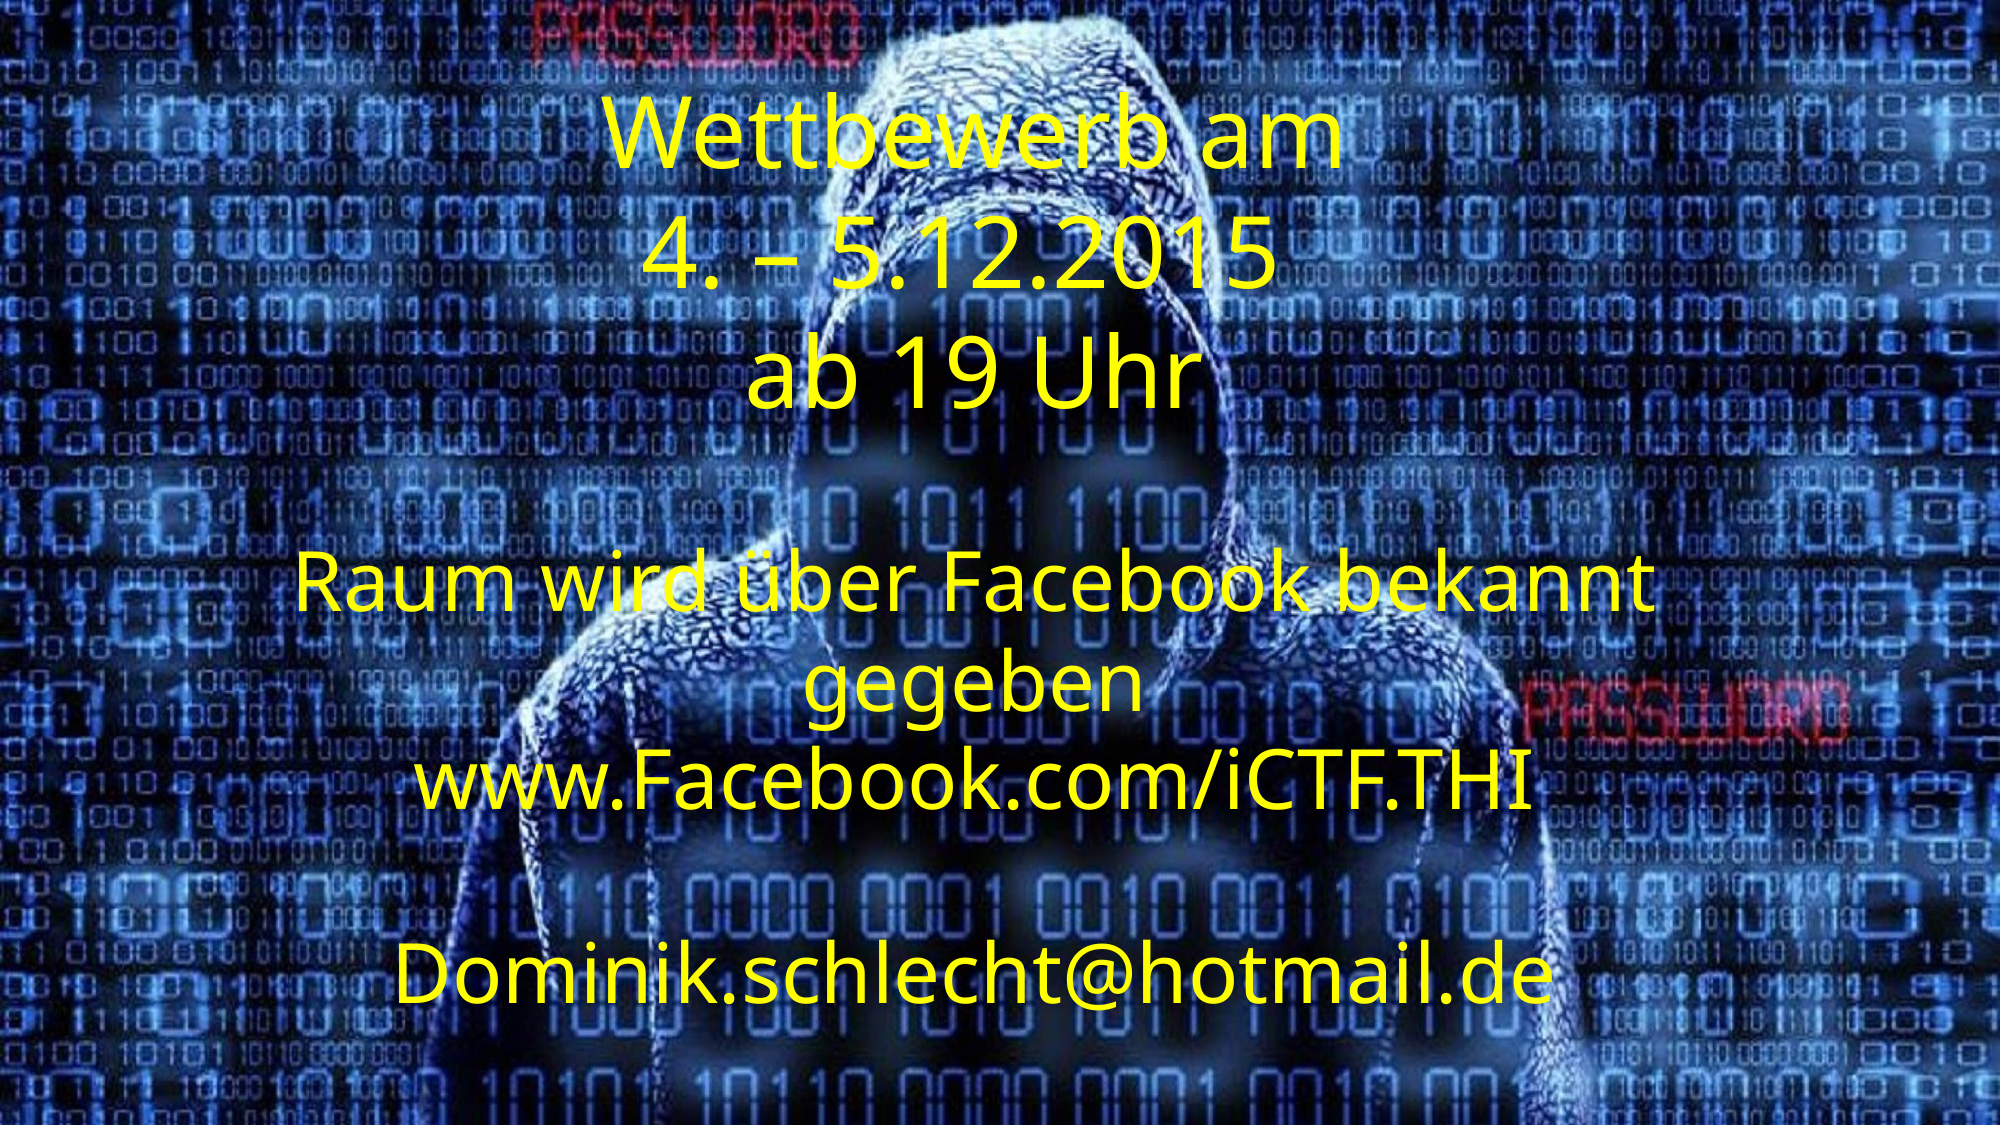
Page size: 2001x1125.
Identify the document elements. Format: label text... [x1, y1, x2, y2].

picture [0, 0, 2000, 1125]
text_box Wettbewerb am 4. – 5.12.2015 ab 19 Uhr Raum wird über Facebook bekannt gegeben www.Facebook.com/iCTF.THI Dominik.schlecht@hotmail.de [224, 157, 1725, 1028]
